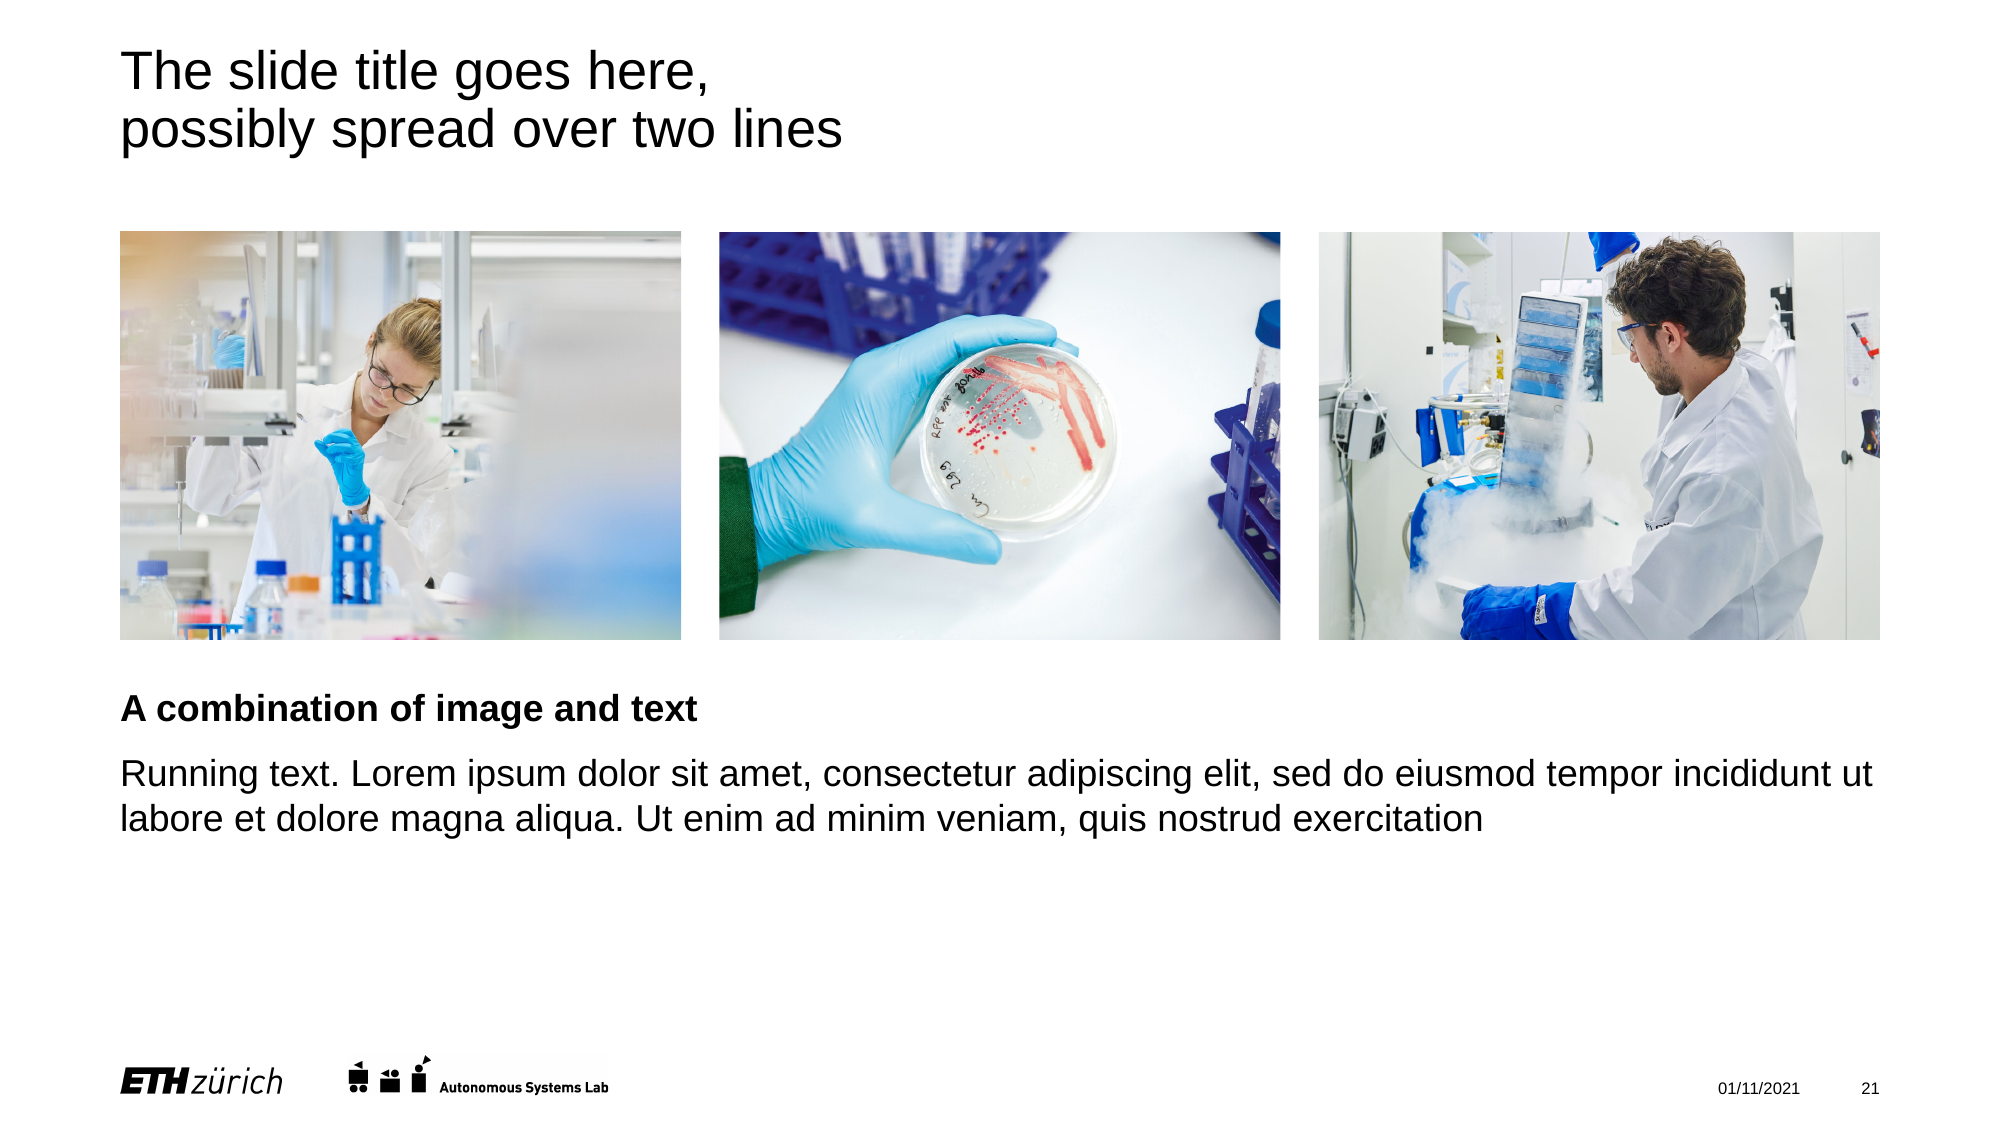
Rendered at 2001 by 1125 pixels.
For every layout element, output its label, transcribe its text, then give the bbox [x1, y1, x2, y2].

picture [120, 231, 682, 640]
list A combination of image and text Running text. Lorem ipsum dolor sit amet, consectetur adipiscing elit, sed do eiusmod tempor incididunt ut labore et dolore magna aliqua. Ut enim ad minim veniam, quis nostrud exercitation [120, 683, 1880, 1032]
slide_number [1827, 1069, 1880, 1106]
picture [120, 1067, 282, 1094]
picture [1318, 232, 1880, 640]
picture [719, 232, 1281, 640]
slide_number 01/11/2021 [1718, 1069, 1819, 1106]
title The slide title goes here, possibly spread over two lines [120, 42, 1880, 191]
